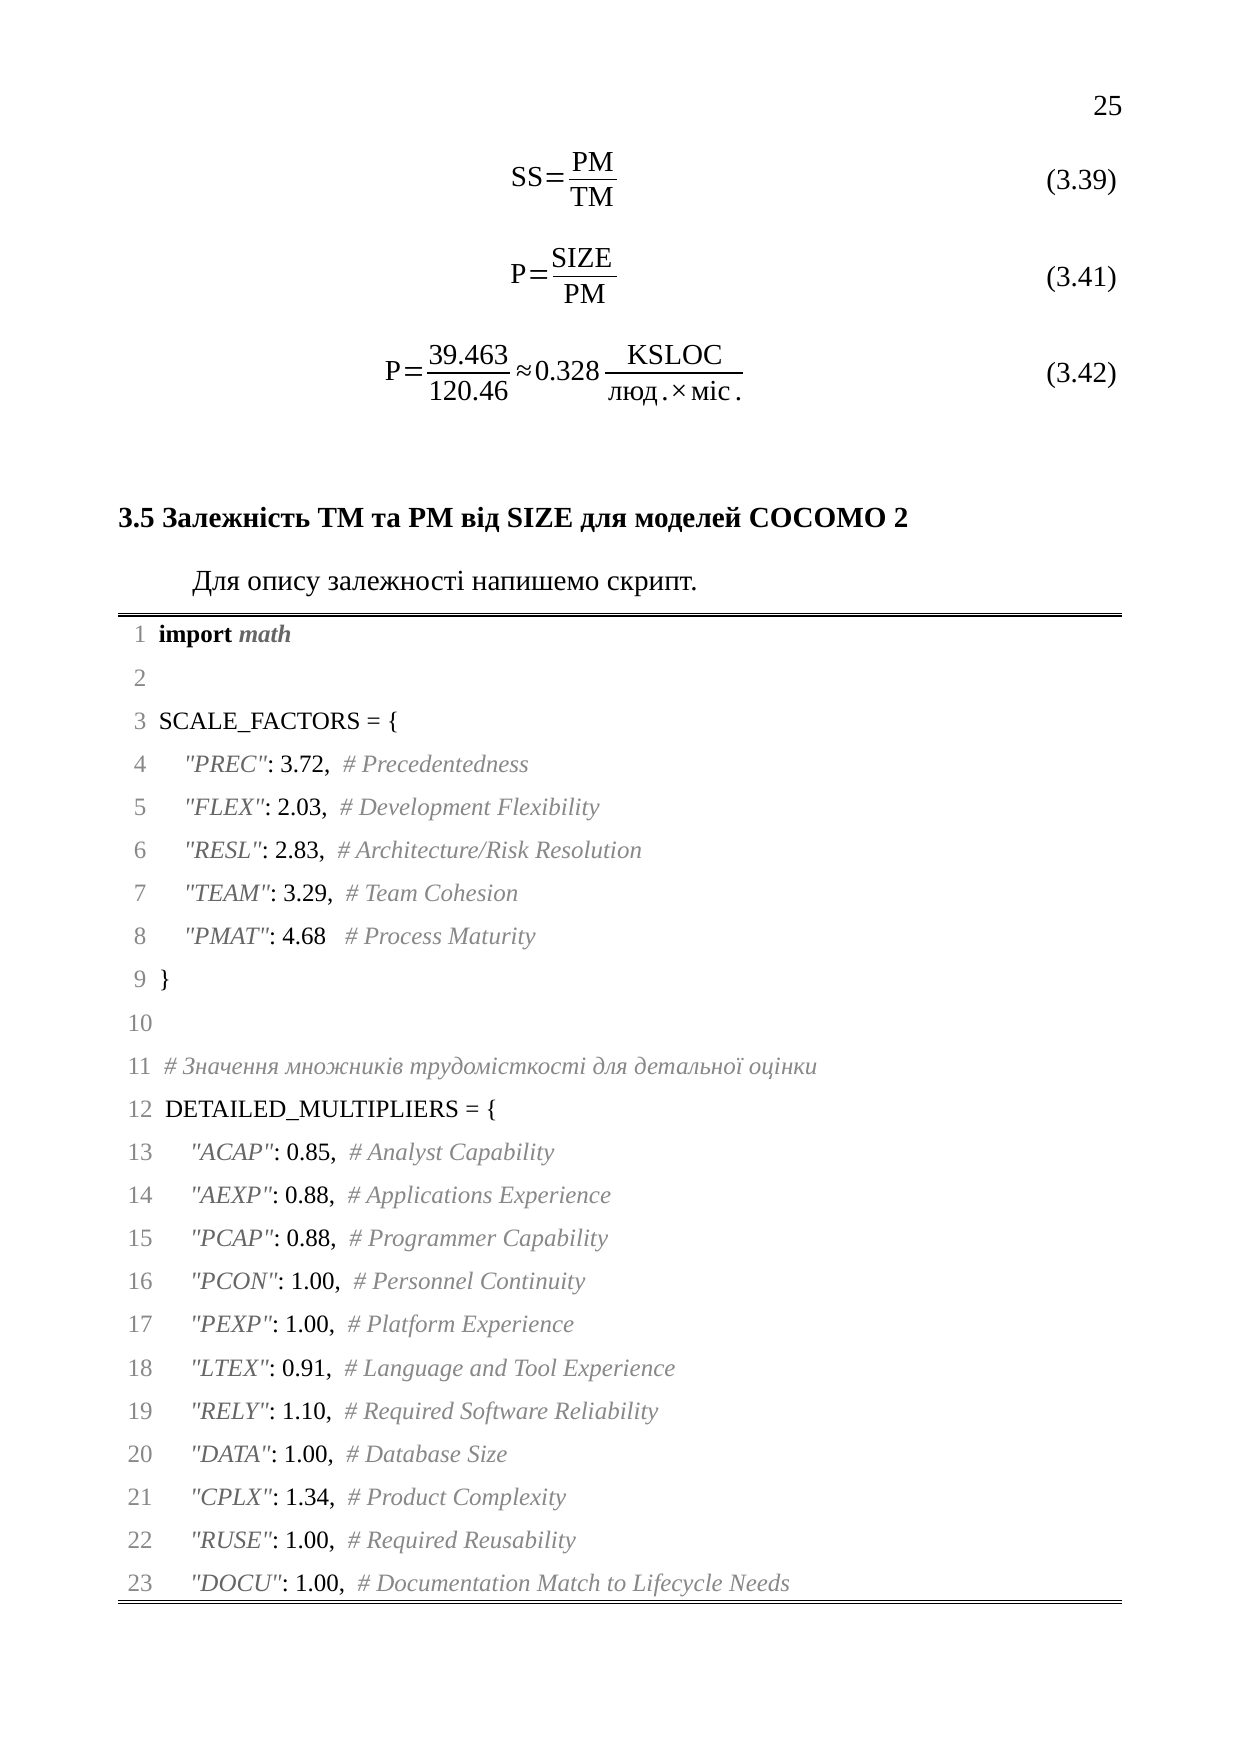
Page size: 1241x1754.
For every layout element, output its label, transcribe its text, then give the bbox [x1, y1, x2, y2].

table_header [118, 139, 1010, 236]
subtitle Залежність TM та PM від SIZE для моделей COCOMO 2 [118, 500, 1122, 534]
table_cell [118, 332, 1010, 429]
table_cell (3.42) [1010, 332, 1122, 429]
text 11 # Значення множників трудомісткості для детальної оцінки [118, 1044, 1122, 1079]
text 5 "FLEX": 2.03, # Development Flexibility [118, 786, 1122, 821]
text 13 "ACAP": 0.85, # Analyst Capability [118, 1131, 1122, 1166]
text 6 "RESL": 2.83, # Architecture/Risk Resolution [118, 829, 1122, 864]
text 2 [118, 656, 1122, 691]
text 20 "DATA": 1.00, # Database Size [118, 1433, 1122, 1468]
text 9 } [118, 958, 1122, 993]
text 18 "LTEX": 0.91, # Language and Tool Experience [118, 1346, 1122, 1381]
table_cell [118, 236, 1010, 332]
text 14 "AEXP": 0.88, # Applications Experience [118, 1174, 1122, 1209]
text Для опису залежності напишемо скрипт. [118, 563, 1122, 597]
text 19 "RELY": 1.10, # Required Software Reliability [118, 1389, 1122, 1424]
text 12 DETAILED_MULTIPLIERS = { [118, 1088, 1122, 1123]
text 23 "DOCU": 1.00, # Documentation Match to Lifecycle Needs [118, 1562, 1122, 1600]
text 21 "CPLX": 1.34, # Product Complexity [118, 1476, 1122, 1511]
text 22 "RUSE": 1.00, # Required Reusability [118, 1519, 1122, 1554]
text 8 "PMAT": 4.68 # Process Maturity [118, 915, 1122, 950]
text 16 "PCON": 1.00, # Personnel Continuity [118, 1260, 1122, 1295]
text 4 "PREC": 3.72, # Precedentedness [118, 743, 1122, 778]
text 3 SCALE_FACTORS = { [118, 699, 1122, 734]
text 1 import math [118, 617, 1122, 648]
text 15 "PCAP": 0.88, # Programmer Capability [118, 1217, 1122, 1252]
table_cell (3.41) [1010, 236, 1122, 332]
text 7 "TEAM": 3.29, # Team Cohesion [118, 872, 1122, 907]
table_header (3.39) [1010, 139, 1122, 236]
text 10 [118, 1001, 1122, 1036]
text 17 "PEXP": 1.00, # Platform Experience [118, 1303, 1122, 1338]
